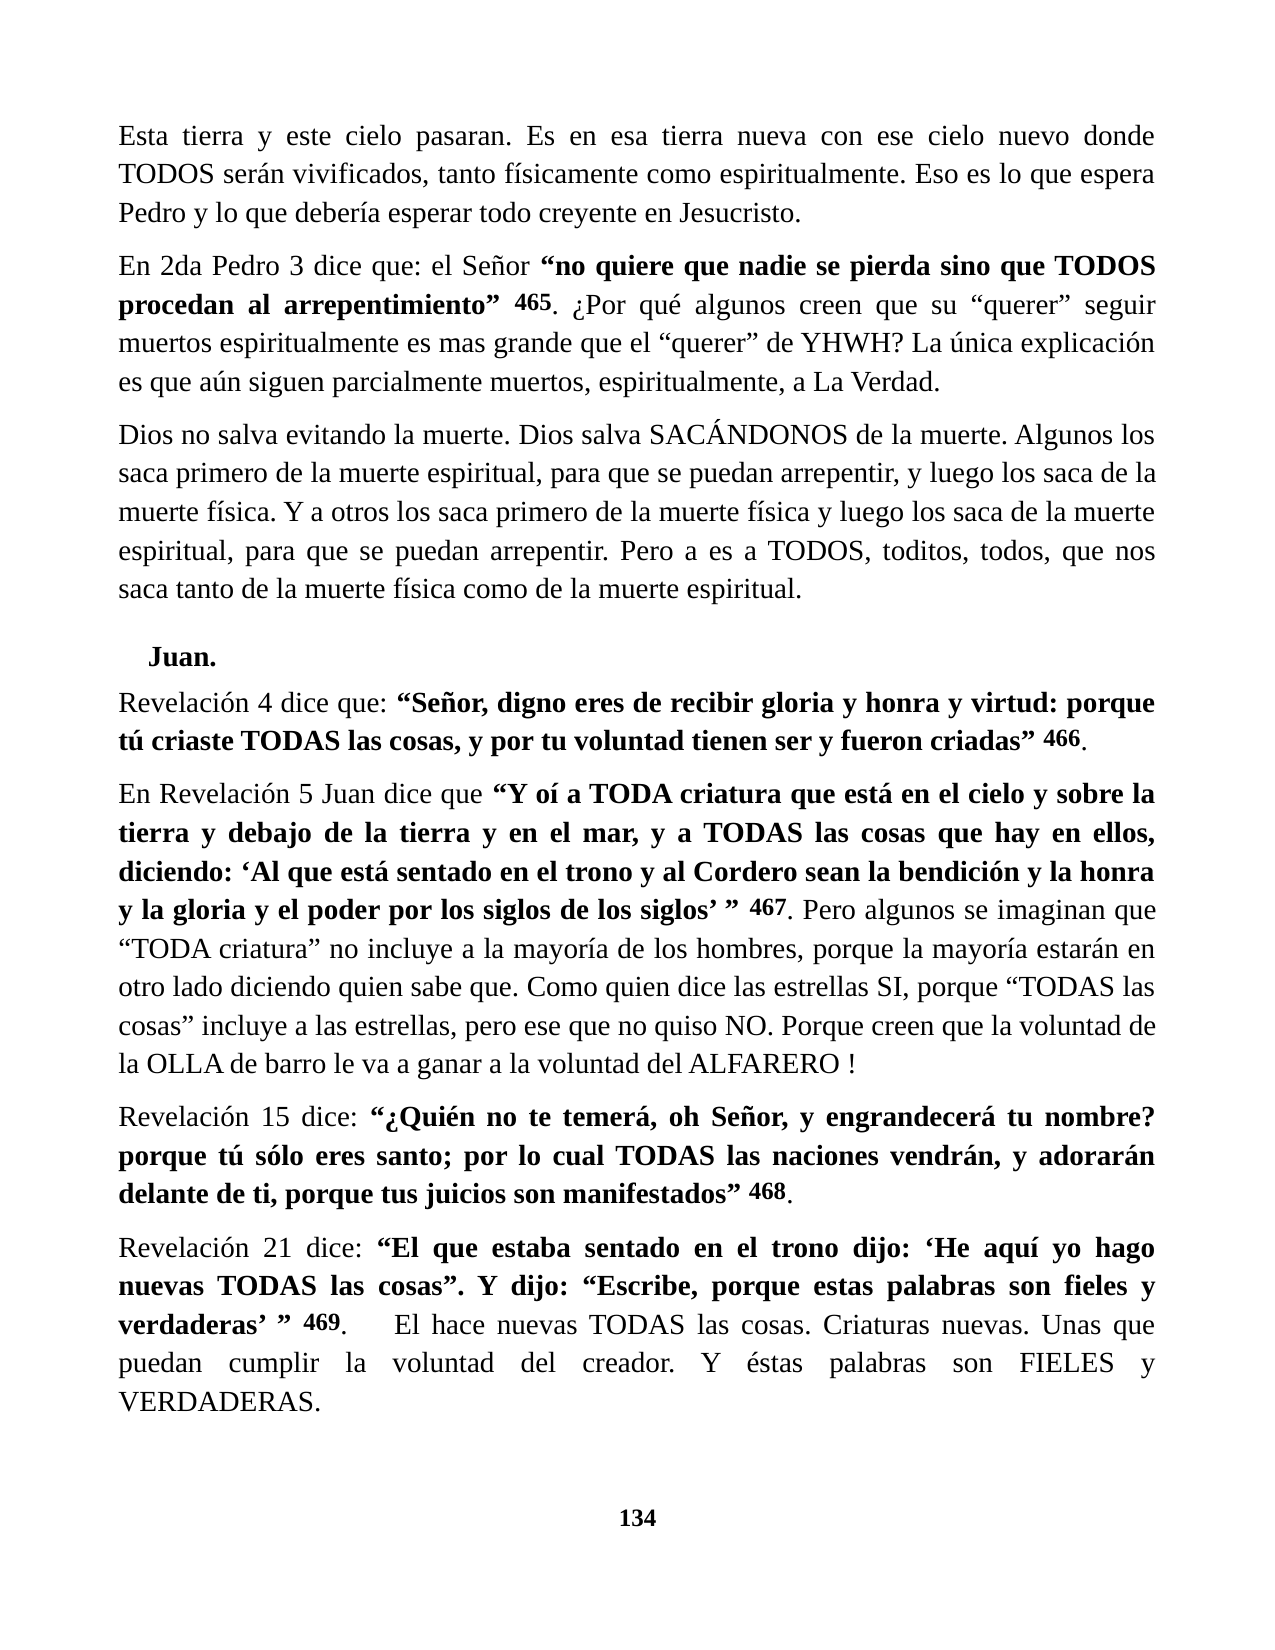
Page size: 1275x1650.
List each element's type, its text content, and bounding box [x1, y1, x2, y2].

text En 2da Pedro 3 dice que: el Señor “no quiere que nadie se pierda sino que TODOS procedan al arrepentimiento” . ¿Por qué algunos creen que su “querer” seguir muertos espiritualmente es mas grande que el “querer” de YHWH? La única explicación es que aún siguen parcialmente muertos, espiritualmente, a La Verdad. [118, 248, 1157, 397]
text Revelación 21 dice: “El que estaba sentado en el trono dijo: ‘He aquí yo hago nuevas TODAS las cosas”. Y dijo: “Escribe, porque estas palabras son fieles y verdaderas’ ” . El hace nuevas TODAS las cosas. Criaturas nuevas. Unas que puedan cumplir la voluntad del creador. Y éstas palabras son FIELES y VERDADERAS. [118, 1230, 1157, 1417]
text Esta tierra y este cielo pasaran. Es en esa tierra nueva con ese cielo nuevo donde TODOS serán vivificados, tanto físicamente como espiritualmente. Eso es lo que espera Pedro y lo que debería esperar todo creyente en Jesucristo. [118, 118, 1157, 229]
text Dios no salva evitando la muerte. Dios salva SACÁNDONOS de la muerte. Algunos los saca primero de la muerte espiritual, para que se puedan arrepentir, y luego los saca de la muerte física. Y a otros los saca primero de la muerte física y luego los saca de la muerte espiritual, para que se puedan arrepentir. Pero a es a TODOS, toditos, todos, que nos saca tanto de la muerte física como de la muerte espiritual. [118, 417, 1157, 605]
text En Revelación 5 Juan dice que “Y oí a TODA criatura que está en el cielo y sobre la tierra y debajo de la tierra y en el mar, y a TODAS las cosas que hay en ellos, diciendo: ‘Al que está sentado en el trono y al Cordero sean la bendición y la honra y la gloria y el poder por los siglos de los siglos’ ” . Pero algunos se imaginan que “TODA criatura” no incluye a la mayoría de los hombres, porque la mayoría estarán en otro lado diciendo quien sabe que. Como quien dice las estrellas SI, porque “TODAS las cosas” incluye a las estrellas, pero ese que no quiso NO. Porque creen que la voluntad de la OLLA de barro le va a ganar a la voluntad del ALFARERO ! [118, 777, 1157, 1080]
text Revelación 4 dice que: “Señor, digno eres de recibir gloria y honra y virtud: porque tú criaste TODAS las cosas, y por tu voluntad tienen ser y fueron criadas” . [118, 685, 1157, 757]
subtitle Juan. [148, 639, 1157, 672]
text Revelación 15 dice: “¿Quién no te temerá, oh Señor, y engrandecerá tu nombre? porque tú sólo eres santo; por lo cual TODAS las naciones vendrán, y adorarán delante de ti, porque tus juicios son manifestados” . [118, 1099, 1157, 1210]
